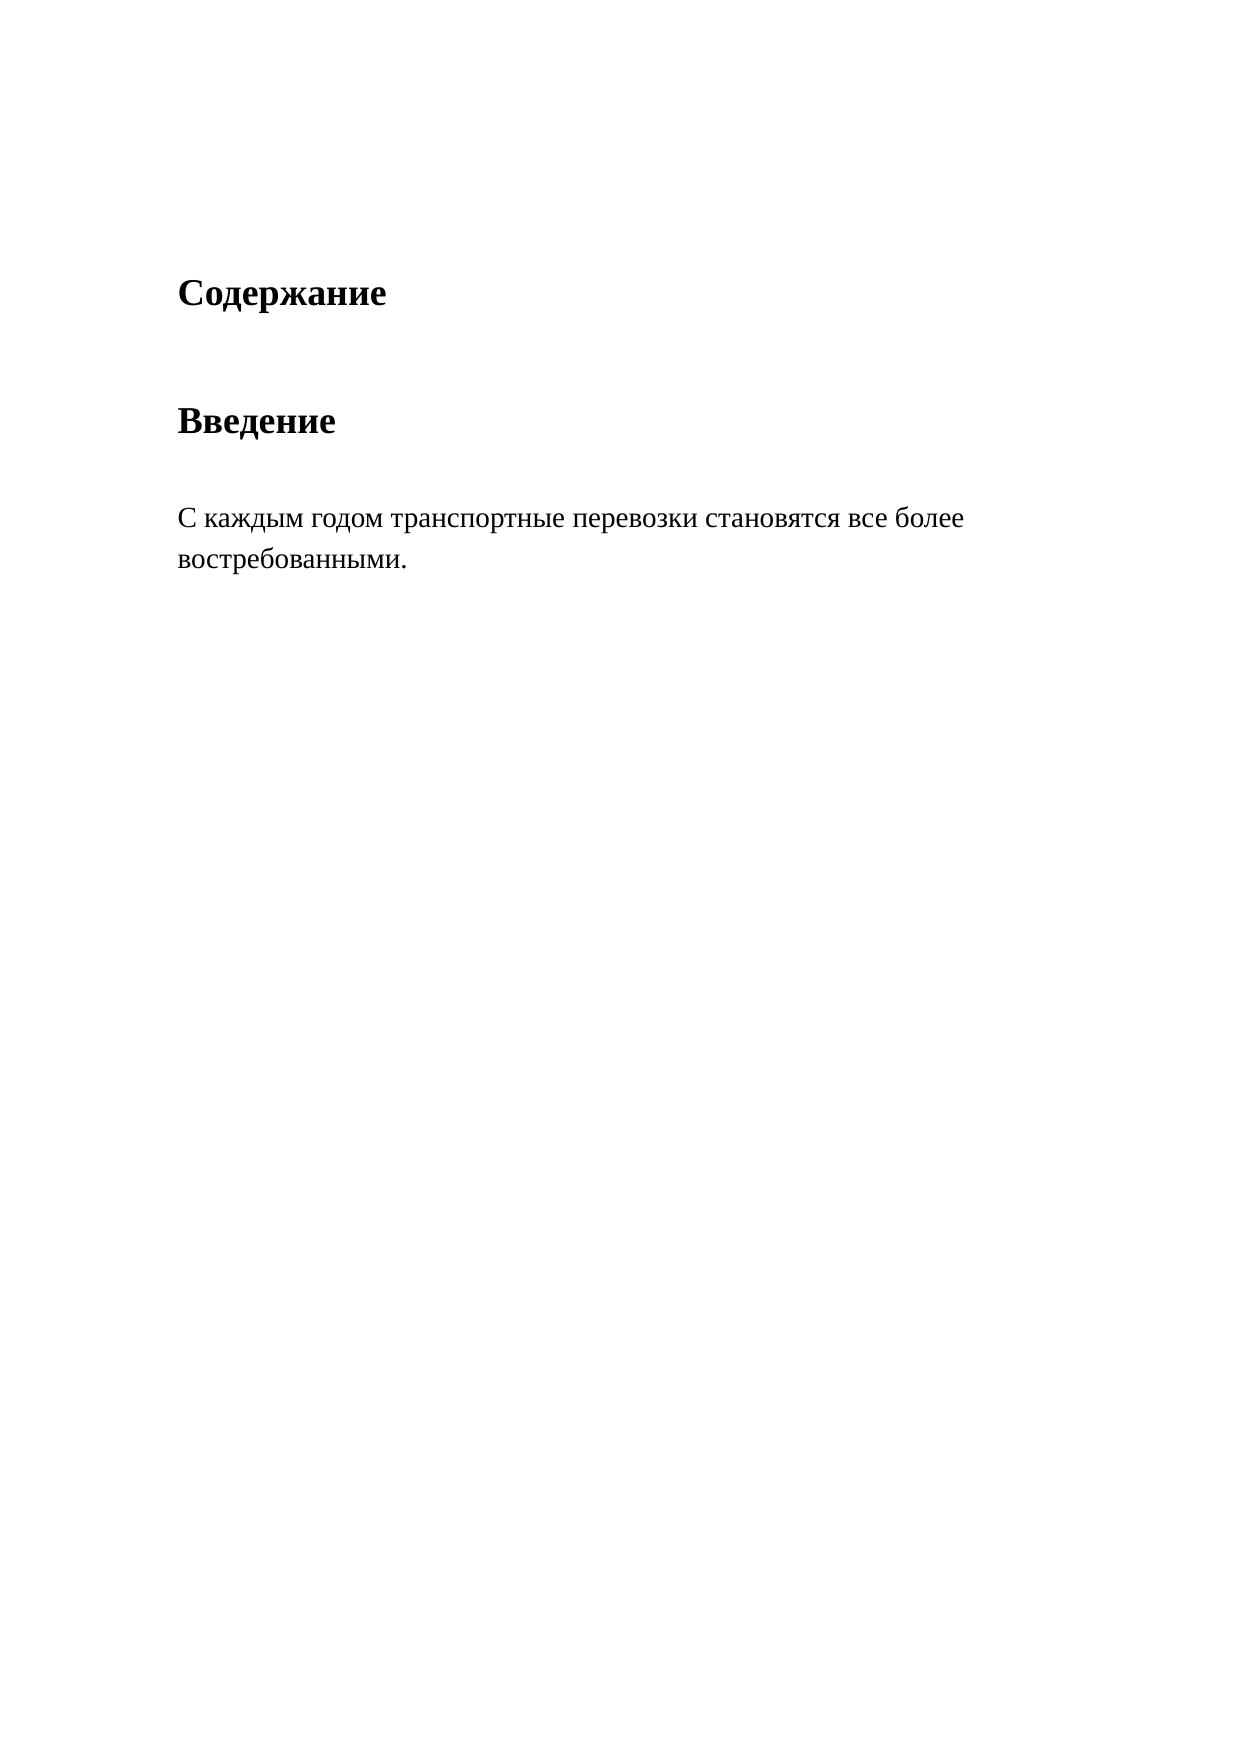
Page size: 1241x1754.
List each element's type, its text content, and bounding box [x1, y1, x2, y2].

subtitle Содержание [177, 270, 1122, 314]
text С каждым годом транспортные перевозки становятся все более востребованными. [177, 501, 1122, 574]
subtitle Введение [177, 398, 1122, 442]
